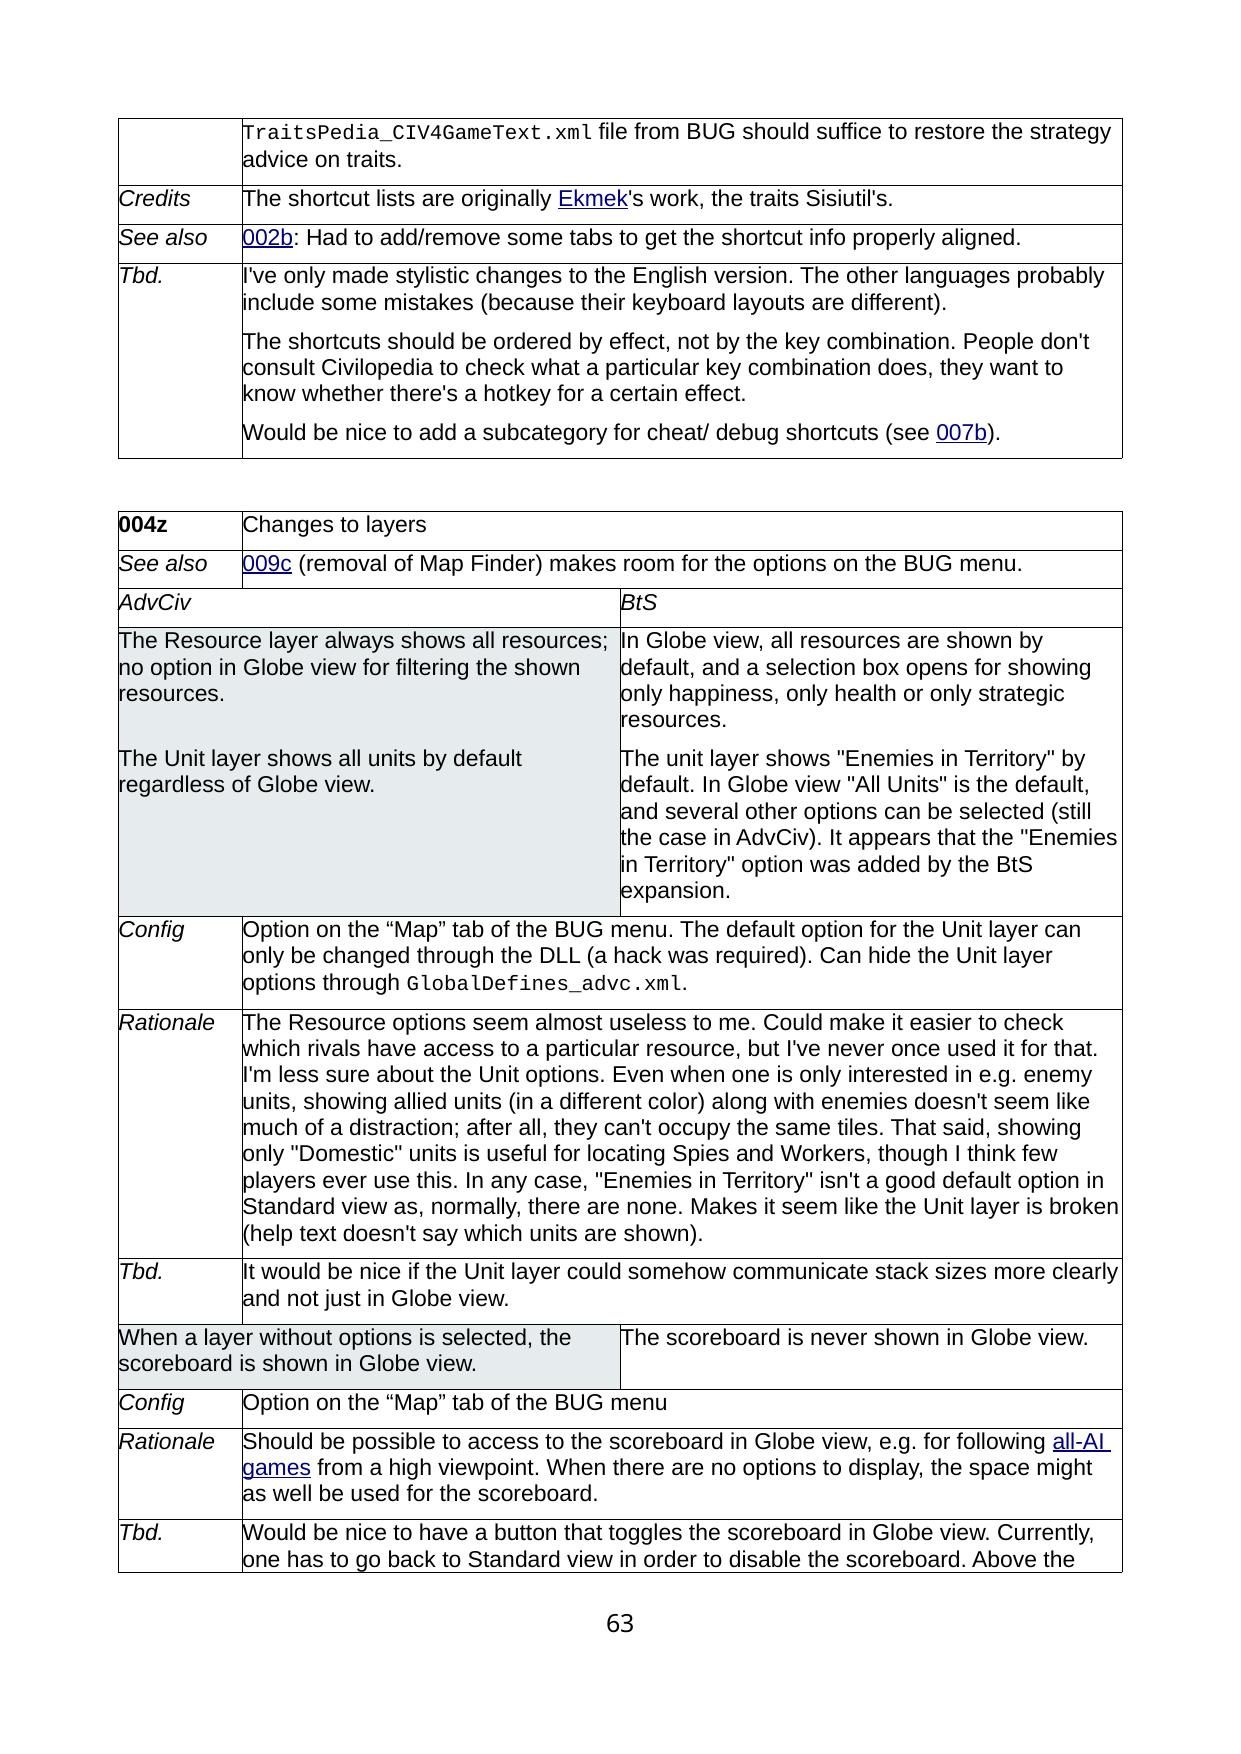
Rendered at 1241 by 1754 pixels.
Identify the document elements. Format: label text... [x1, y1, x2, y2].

table_cell Tbd. [119, 1520, 242, 1572]
table_cell Option on the “Map” tab of the BUG menu. The default option for the Unit layer can only be changed through the DLL (a hack was required). Can hide the Unit layer options through GlobalDefines_advc.xml. [243, 917, 1122, 1008]
table_cell The shortcut lists are originally Ekmek's work, the traits Sisiutil's. [243, 186, 1122, 223]
table_cell [119, 119, 242, 185]
table_cell I've only made stylistic changes to the English version. The other languages probably include some mistakes (because their keyboard layouts are different). The shortcuts should be ordered by effect, not by the key combination. People don't consult Civilopedia to check what a particular key combination does, they want to know whether there's a hotkey for a certain effect. Would be nice to add a subcategory for cheat/ debug shortcuts (see 007b). [243, 264, 1122, 458]
table_cell 009c (removal of Map Finder) makes room for the options on the BUG menu. [243, 551, 1122, 588]
table_cell The Resource layer always shows all resources; no option in Globe view for filtering the shown resources. The Unit layer shows all units by default regardless of Globe view. [119, 628, 620, 916]
table_header Changes to layers [243, 512, 1122, 549]
table_cell AdvCiv [119, 589, 620, 627]
table_cell See also [119, 551, 242, 588]
table_cell Rationale [119, 1010, 242, 1258]
table_cell TraitsPedia_CIV4GameText.xml file from BUG should suffice to restore the strategy advice on traits. [243, 119, 1122, 185]
table_cell It would be nice if the Unit layer could somehow communicate stack sizes more clearly and not just in Globe view. [243, 1259, 1122, 1323]
table_cell In Globe view, all resources are shown by default, and a selection box opens for showing only happiness, only health or only strategic resources. The unit layer shows "Enemies in Territory" by default. In Globe view "All Units" is the default, and several other options can be selected (still the case in AdvCiv). It appears that the "Enemies in Territory" option was added by the BtS expansion. [621, 628, 1122, 916]
table_cell Credits [119, 186, 242, 223]
table_cell Option on the “Map” tab of the BUG menu [243, 1390, 1122, 1427]
table_cell BtS [621, 589, 1122, 627]
table_cell Should be possible to access to the scoreboard in Globe view, e.g. for following all-AI games from a high viewpoint. When there are no options to display, the space might as well be used for the scoreboard. [243, 1429, 1122, 1519]
table_cell Would be nice to have a button that toggles the scoreboard in Globe view. Currently, one has to go back to Standard view in order to disable the scoreboard. Above the [243, 1520, 1122, 1572]
table_cell When a layer without options is selected, the scoreboard is shown in Globe view. [119, 1325, 620, 1389]
table_cell Tbd. [119, 1259, 242, 1323]
table_cell 002b: Had to add/remove some tabs to get the shortcut info properly aligned. [243, 225, 1122, 262]
table_cell Config [119, 917, 242, 1008]
table_cell The scoreboard is never shown in Globe view. [621, 1325, 1122, 1389]
table_header 004z [119, 512, 242, 549]
table_cell Config [119, 1390, 242, 1427]
table_cell Tbd. [119, 264, 242, 458]
table_cell Rationale [119, 1429, 242, 1519]
table_cell The Resource options seem almost useless to me. Could make it easier to check which rivals have access to a particular resource, but I've never once used it for that. I'm less sure about the Unit options. Even when one is only interested in e.g. enemy units, showing allied units (in a different color) along with enemies doesn't seem like much of a distraction; after all, they can't occupy the same tiles. That said, showing only "Domestic" units is useful for locating Spies and Workers, though I think few players ever use this. In any case, "Enemies in Territory" isn't a good default option in Standard view as, normally, there are none. Makes it seem like the Unit layer is broken (help text doesn't say which units are shown). [243, 1010, 1122, 1258]
table_cell See also [119, 225, 242, 262]
